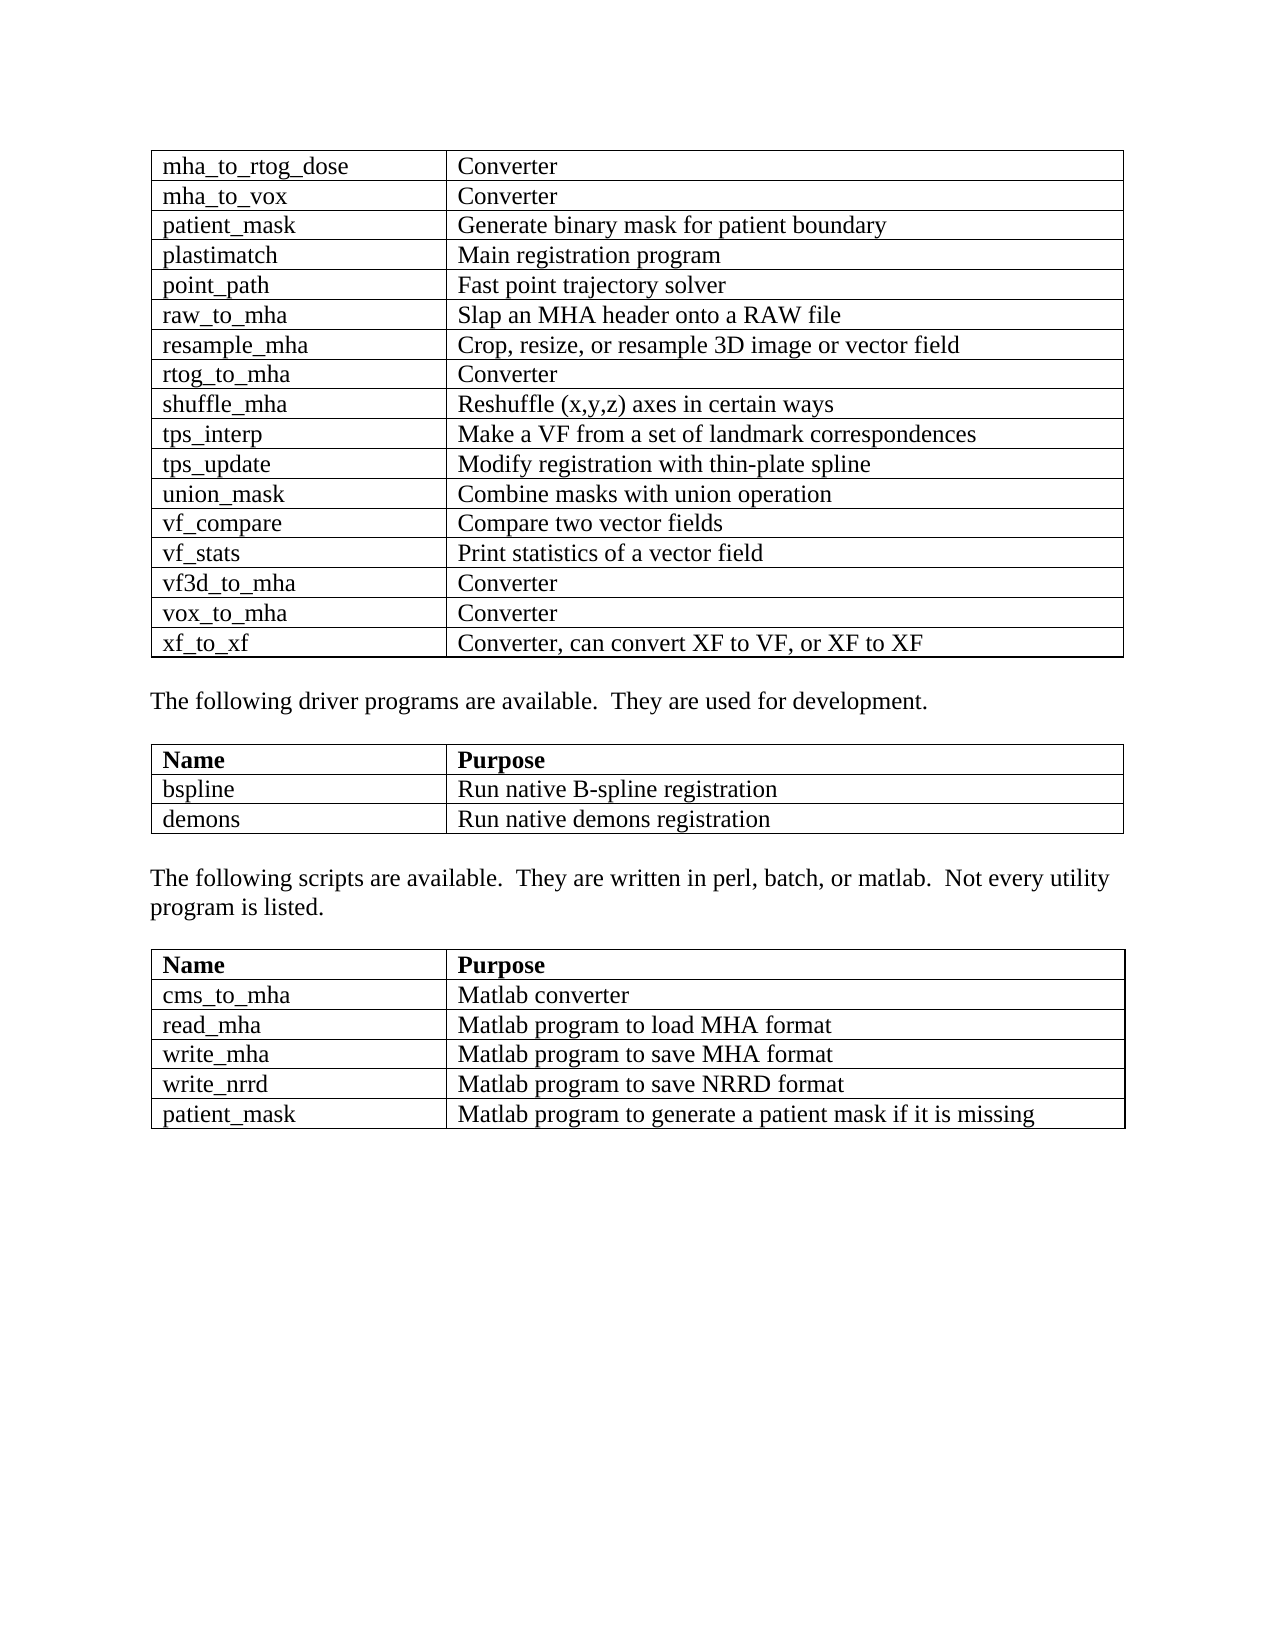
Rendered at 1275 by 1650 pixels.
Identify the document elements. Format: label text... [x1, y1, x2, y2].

table_cell Matlab program to save MHA format [447, 1040, 1124, 1068]
table_header Name [152, 950, 446, 979]
table_cell bspline [152, 775, 446, 803]
table_cell plastimatch [152, 240, 446, 269]
table_cell Fast point trajectory solver [447, 270, 1123, 299]
table_cell patient_mask [152, 1099, 446, 1128]
table_cell Generate binary mask for patient boundary [447, 211, 1123, 239]
table_cell read_mha [152, 1010, 446, 1038]
table_cell Modify registration with thin-plate spline [447, 449, 1123, 478]
table_cell cms_to_mha [152, 980, 446, 1009]
table_header Name [152, 745, 446, 773]
table_cell point_path [152, 270, 446, 299]
table_cell xf_to_xf [152, 628, 446, 656]
table_cell Converter [447, 568, 1123, 597]
table_cell vox_to_mha [152, 598, 446, 627]
table_cell Matlab converter [447, 980, 1124, 1009]
table_cell Make a VF from a set of landmark correspondences [447, 419, 1123, 448]
table_cell Matlab program to generate a patient mask if it is missing [447, 1099, 1124, 1128]
table_cell Combine masks with union operation [447, 479, 1123, 507]
table_cell vf_stats [152, 538, 446, 567]
table_cell Converter, can convert XF to VF, or XF to XF [447, 628, 1123, 656]
table_cell Reshuffle (x,y,z) axes in certain ways [447, 389, 1123, 418]
text The following scripts are available. They are written in perl, batch, or matlab. Not every utility program is listed. [150, 863, 1125, 920]
table_cell tps_update [152, 449, 446, 478]
table_cell patient_mask [152, 211, 446, 239]
table_cell Crop, resize, or resample 3D image or vector field [447, 330, 1123, 358]
table_cell Compare two vector fields [447, 509, 1123, 537]
table_cell Slap an MHA header onto a RAW file [447, 300, 1123, 329]
table_cell rtog_to_mha [152, 360, 446, 388]
table_cell vf_compare [152, 509, 446, 537]
table_cell Run native demons registration [447, 804, 1123, 833]
table_cell Main registration program [447, 240, 1123, 269]
table_cell Matlab program to load MHA format [447, 1010, 1124, 1038]
table_cell Converter [447, 151, 1123, 180]
table_cell tps_interp [152, 419, 446, 448]
table_cell Print statistics of a vector field [447, 538, 1123, 567]
table_cell Matlab program to save NRRD format [447, 1069, 1124, 1098]
table_cell write_nrrd [152, 1069, 446, 1098]
table_cell union_mask [152, 479, 446, 507]
table_cell demons [152, 804, 446, 833]
table_cell mha_to_vox [152, 181, 446, 209]
text The following driver programs are available. They are used for development. [150, 686, 1125, 715]
table_cell shuffle_mha [152, 389, 446, 418]
table_header Purpose [447, 950, 1124, 979]
table_cell Converter [447, 360, 1123, 388]
table_cell mha_to_rtog_dose [152, 151, 446, 180]
table_cell vf3d_to_mha [152, 568, 446, 597]
table_cell Converter [447, 598, 1123, 627]
table_header Purpose [447, 745, 1123, 773]
table_cell raw_to_mha [152, 300, 446, 329]
table_cell Converter [447, 181, 1123, 209]
table_cell Run native B-spline registration [447, 775, 1123, 803]
table_cell resample_mha [152, 330, 446, 358]
table_cell write_mha [152, 1040, 446, 1068]
